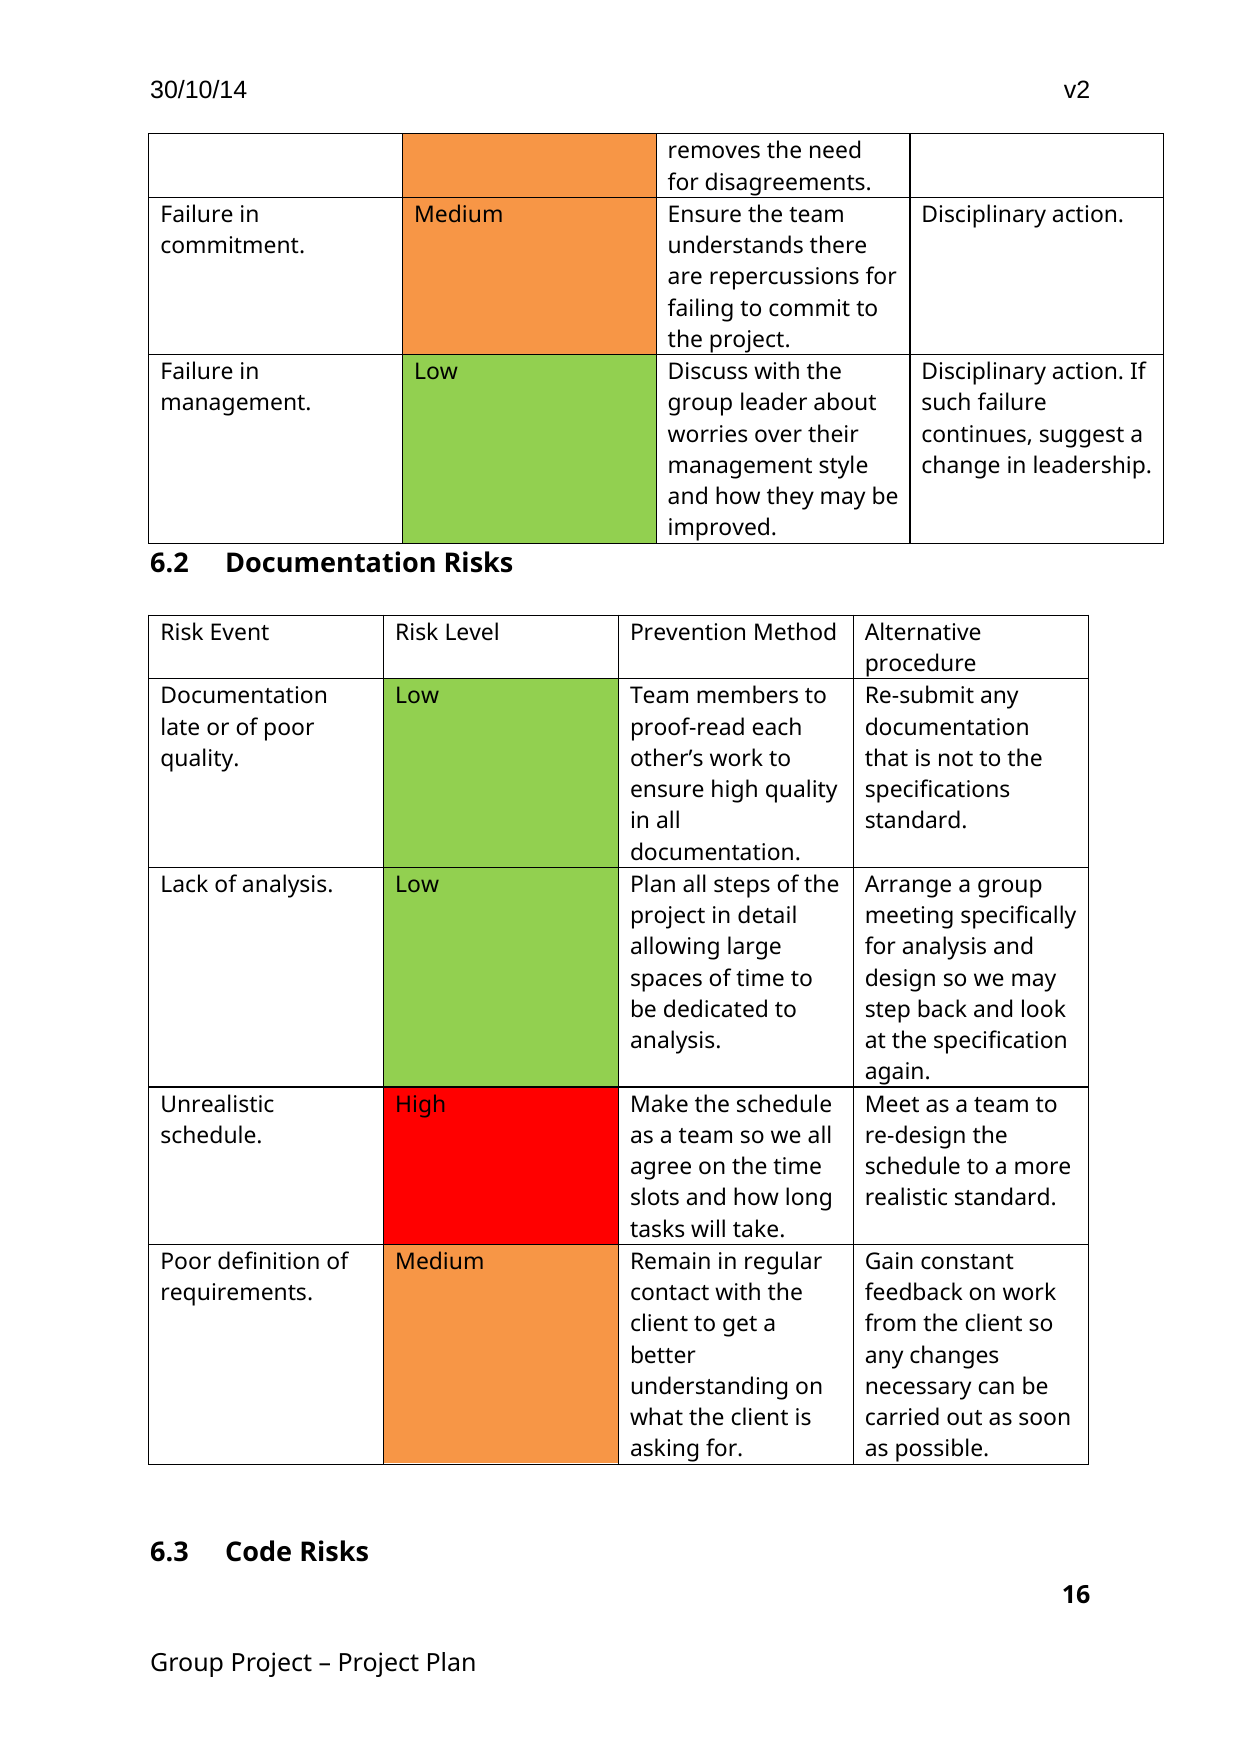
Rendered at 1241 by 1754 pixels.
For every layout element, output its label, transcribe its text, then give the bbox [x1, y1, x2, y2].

table_header Alternative procedure [854, 616, 1088, 678]
table_cell Low [384, 679, 618, 867]
table_cell Documentation late or of poor quality. [149, 679, 383, 867]
table_header Prevention Method [619, 616, 853, 678]
table_cell Team members to proof-read each other’s work to ensure high quality in all documentation. [619, 679, 853, 867]
table_cell Unrealistic schedule. [149, 1088, 383, 1244]
table_cell Failure in management. [149, 355, 402, 543]
table_cell [911, 134, 1163, 197]
table_cell Gain constant feedback on work from the client so any changes necessary can be carried out as soon as possible. [854, 1245, 1088, 1463]
table_cell [403, 134, 656, 197]
text 6.3 Code Risks [150, 1533, 1090, 1569]
table_cell Failure in commitment. [149, 198, 402, 354]
text 6.2 Documentation Risks [150, 544, 1090, 581]
table_cell Poor definition of requirements. [149, 1245, 383, 1463]
table_cell Disciplinary action. If such failure continues, suggest a change in leadership. [911, 355, 1163, 543]
table_cell Medium [403, 198, 656, 354]
table_cell Lack of analysis. [149, 868, 383, 1086]
table_cell Disciplinary action. [911, 198, 1163, 354]
table_cell Medium [384, 1245, 618, 1463]
table_header Risk Event [149, 616, 383, 678]
table_cell [149, 134, 402, 197]
table_cell Ensure the team understands there are repercussions for failing to commit to the project. [657, 198, 909, 354]
table_cell Arrange a group meeting specifically for analysis and design so we may step back and look at the specification again. [854, 868, 1088, 1086]
table_cell Low [403, 355, 656, 543]
table_cell Make the schedule as a team so we all agree on the time slots and how long tasks will take. [619, 1088, 853, 1244]
table_cell Plan all steps of the project in detail allowing large spaces of time to be dedicated to analysis. [619, 868, 853, 1086]
table_cell Discuss with the group leader about worries over their management style and how they may be improved. [657, 355, 909, 543]
table_cell Low [384, 868, 618, 1086]
table_cell High [384, 1088, 618, 1244]
table_cell Meet as a team to re-design the schedule to a more realistic standard. [854, 1088, 1088, 1244]
table_header Risk Level [384, 616, 618, 678]
table_cell removes the need for disagreements. [657, 134, 909, 197]
table_cell Remain in regular contact with the client to get a better understanding on what the client is asking for. [619, 1245, 853, 1463]
table_cell Re-submit any documentation that is not to the specifications standard. [854, 679, 1088, 867]
